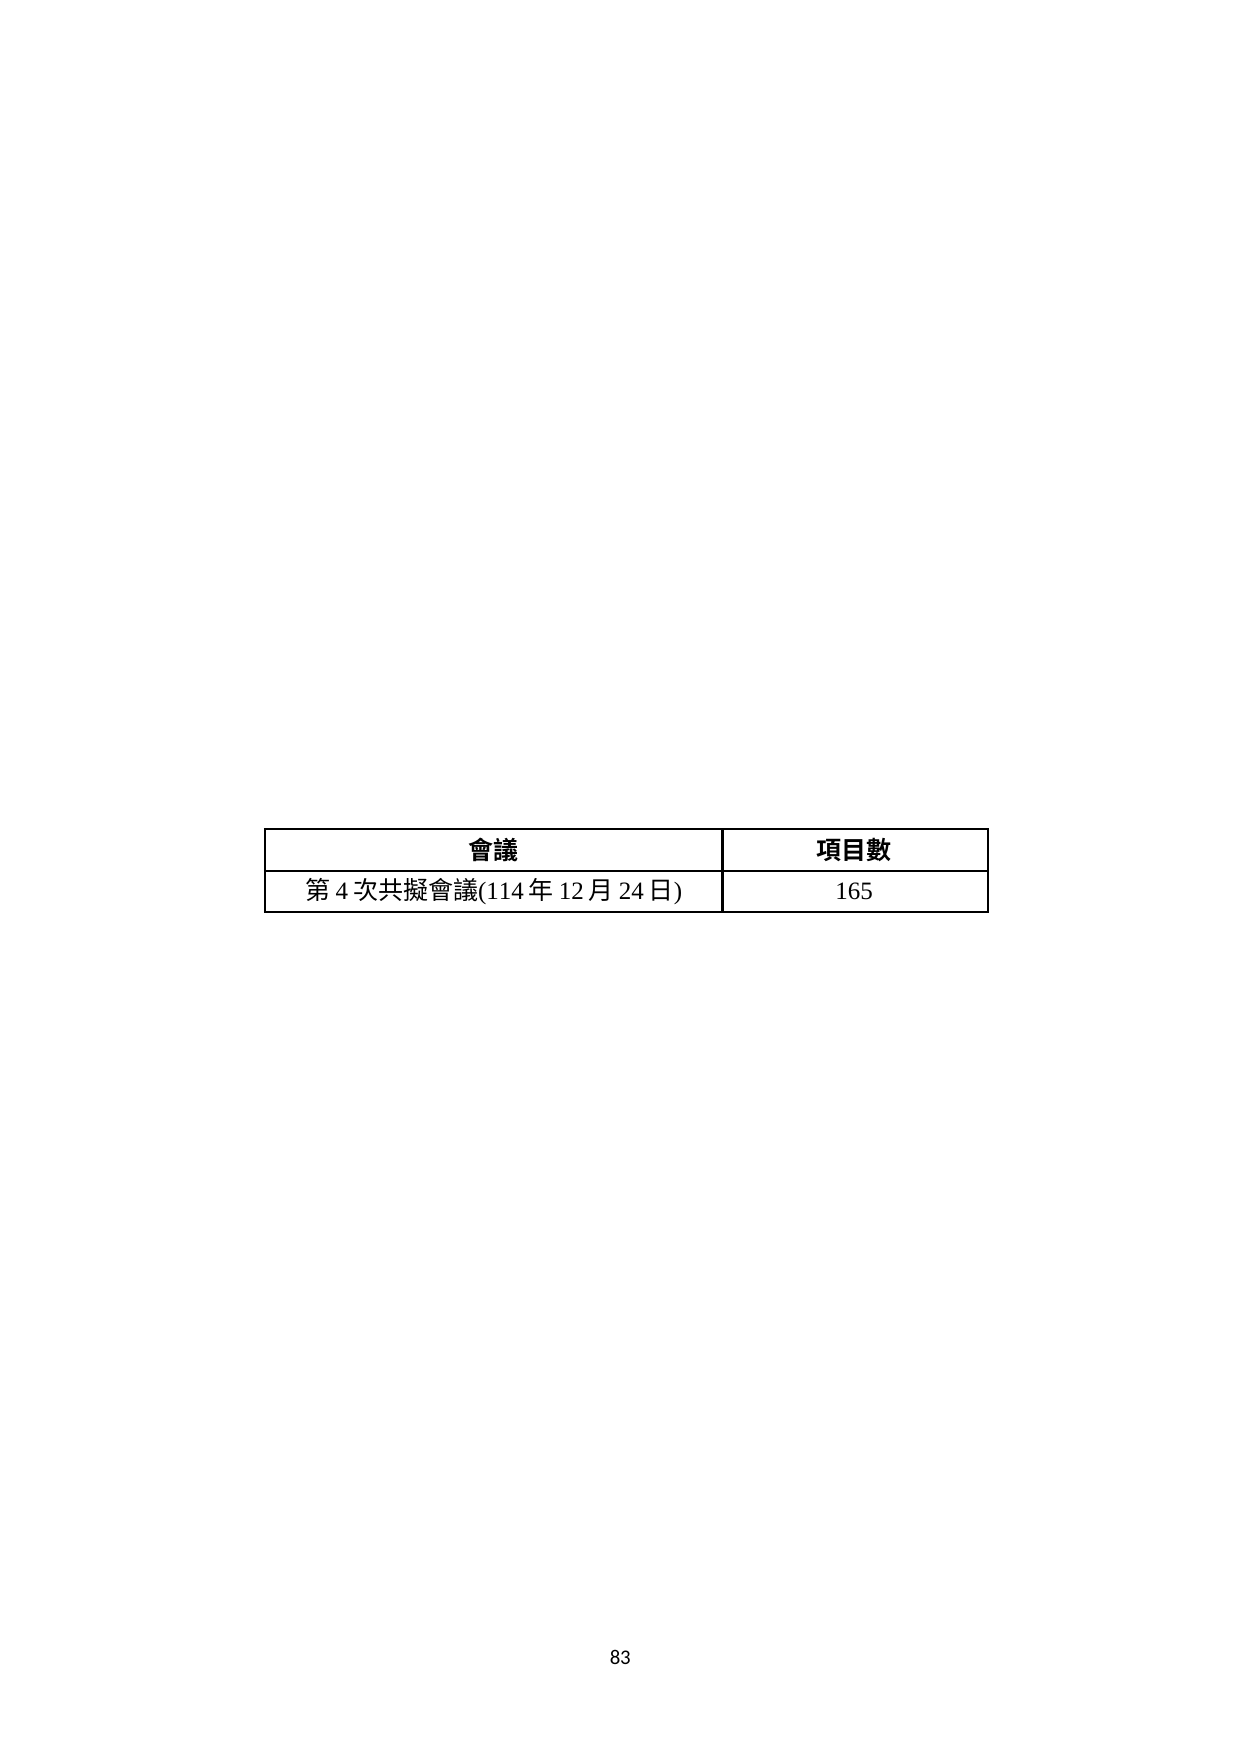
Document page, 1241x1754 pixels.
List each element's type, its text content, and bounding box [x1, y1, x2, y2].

table_cell 第4次共擬會議(114年12月24日) [266, 872, 721, 911]
table_header 會議 [266, 830, 721, 869]
table_header 項目數 [724, 830, 987, 869]
table_cell 165 [724, 872, 987, 911]
